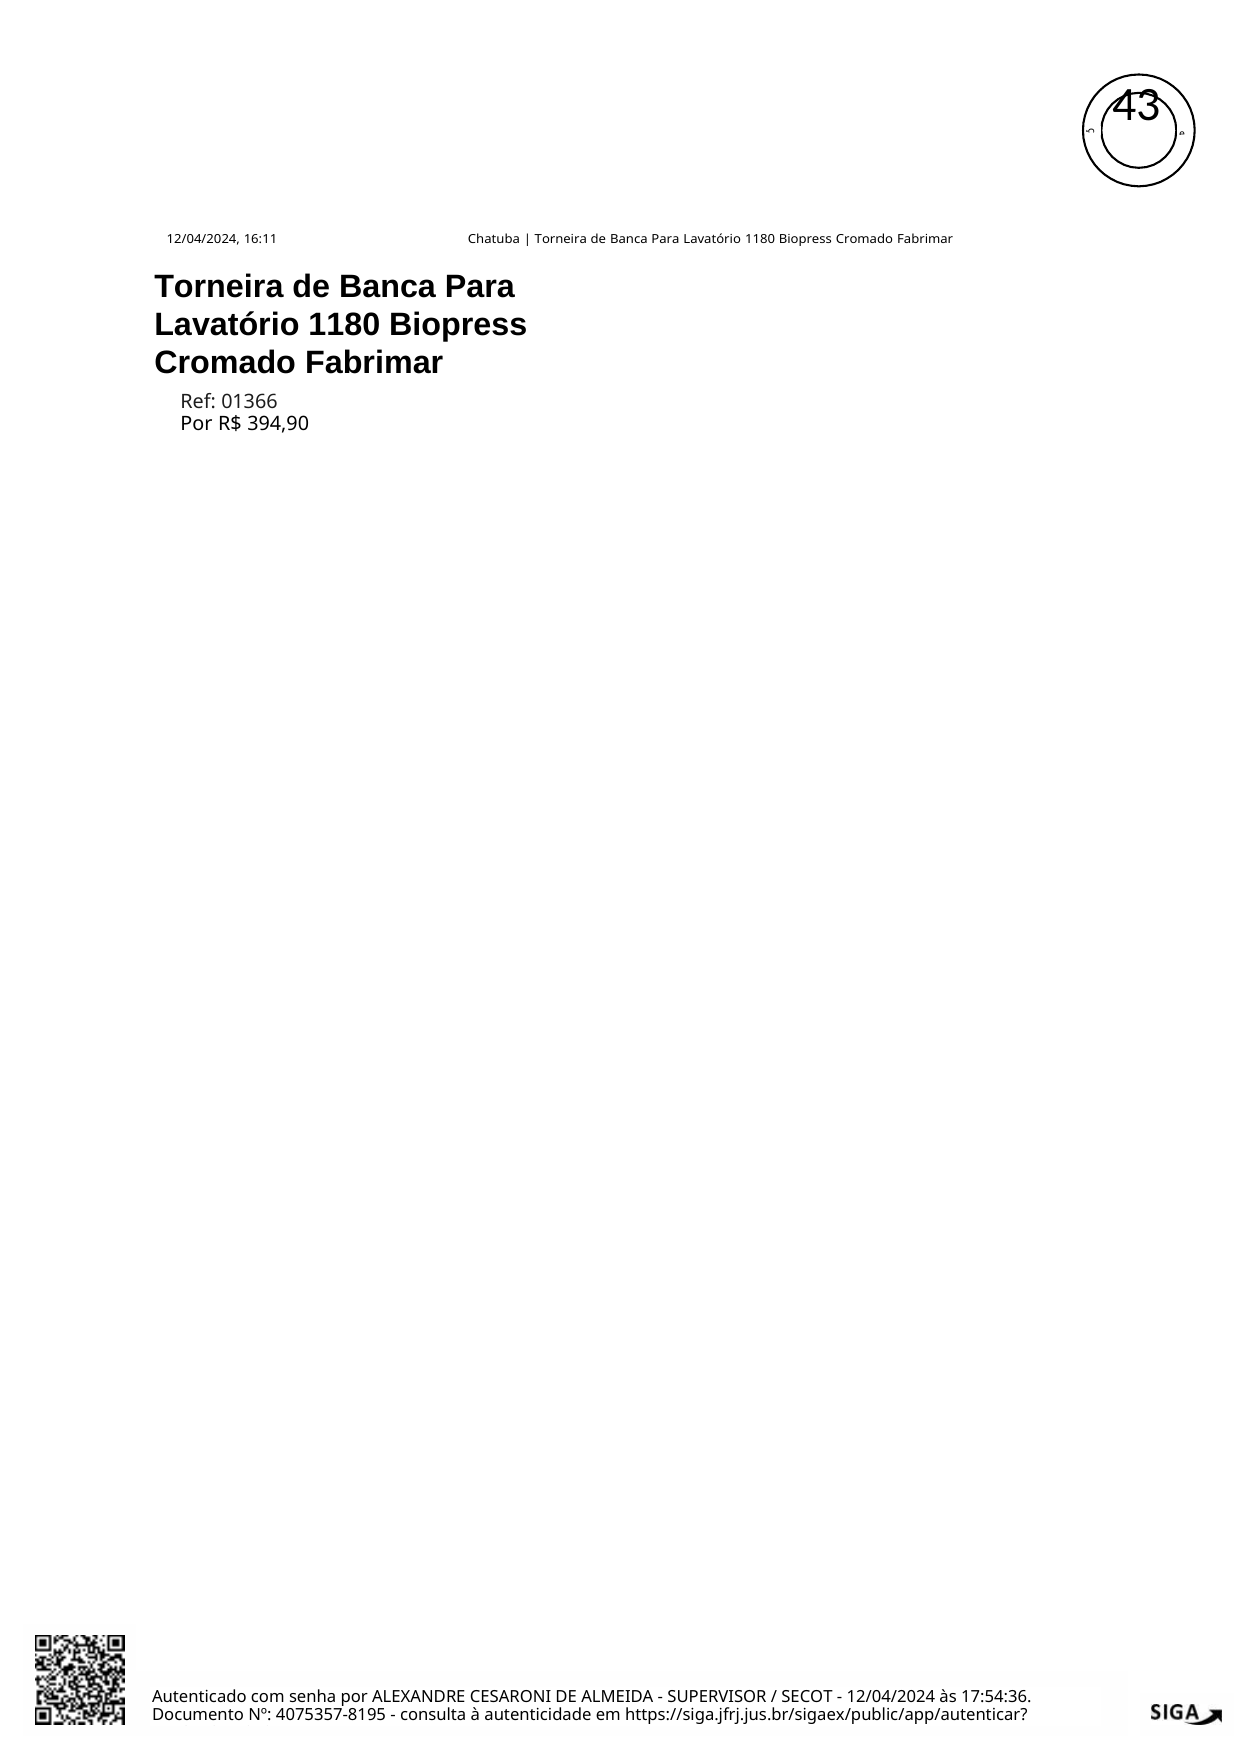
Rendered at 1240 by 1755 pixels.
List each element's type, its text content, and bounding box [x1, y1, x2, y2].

text Ref: 01366 [180, 390, 1239, 413]
text ç [1085, 128, 1099, 135]
subtitle Torneira de Banca Para Lavatório 1180 Biopress Cromado Fabrimar [154, 267, 556, 380]
text 12/04/2024, 16:11 Chatuba | Torneira de Banca Para Lavatório 1180 Biopress Cromado Fabrimar [166, 230, 1239, 247]
text Por R$ 394,90 [180, 413, 1239, 435]
text e [1179, 126, 1193, 135]
